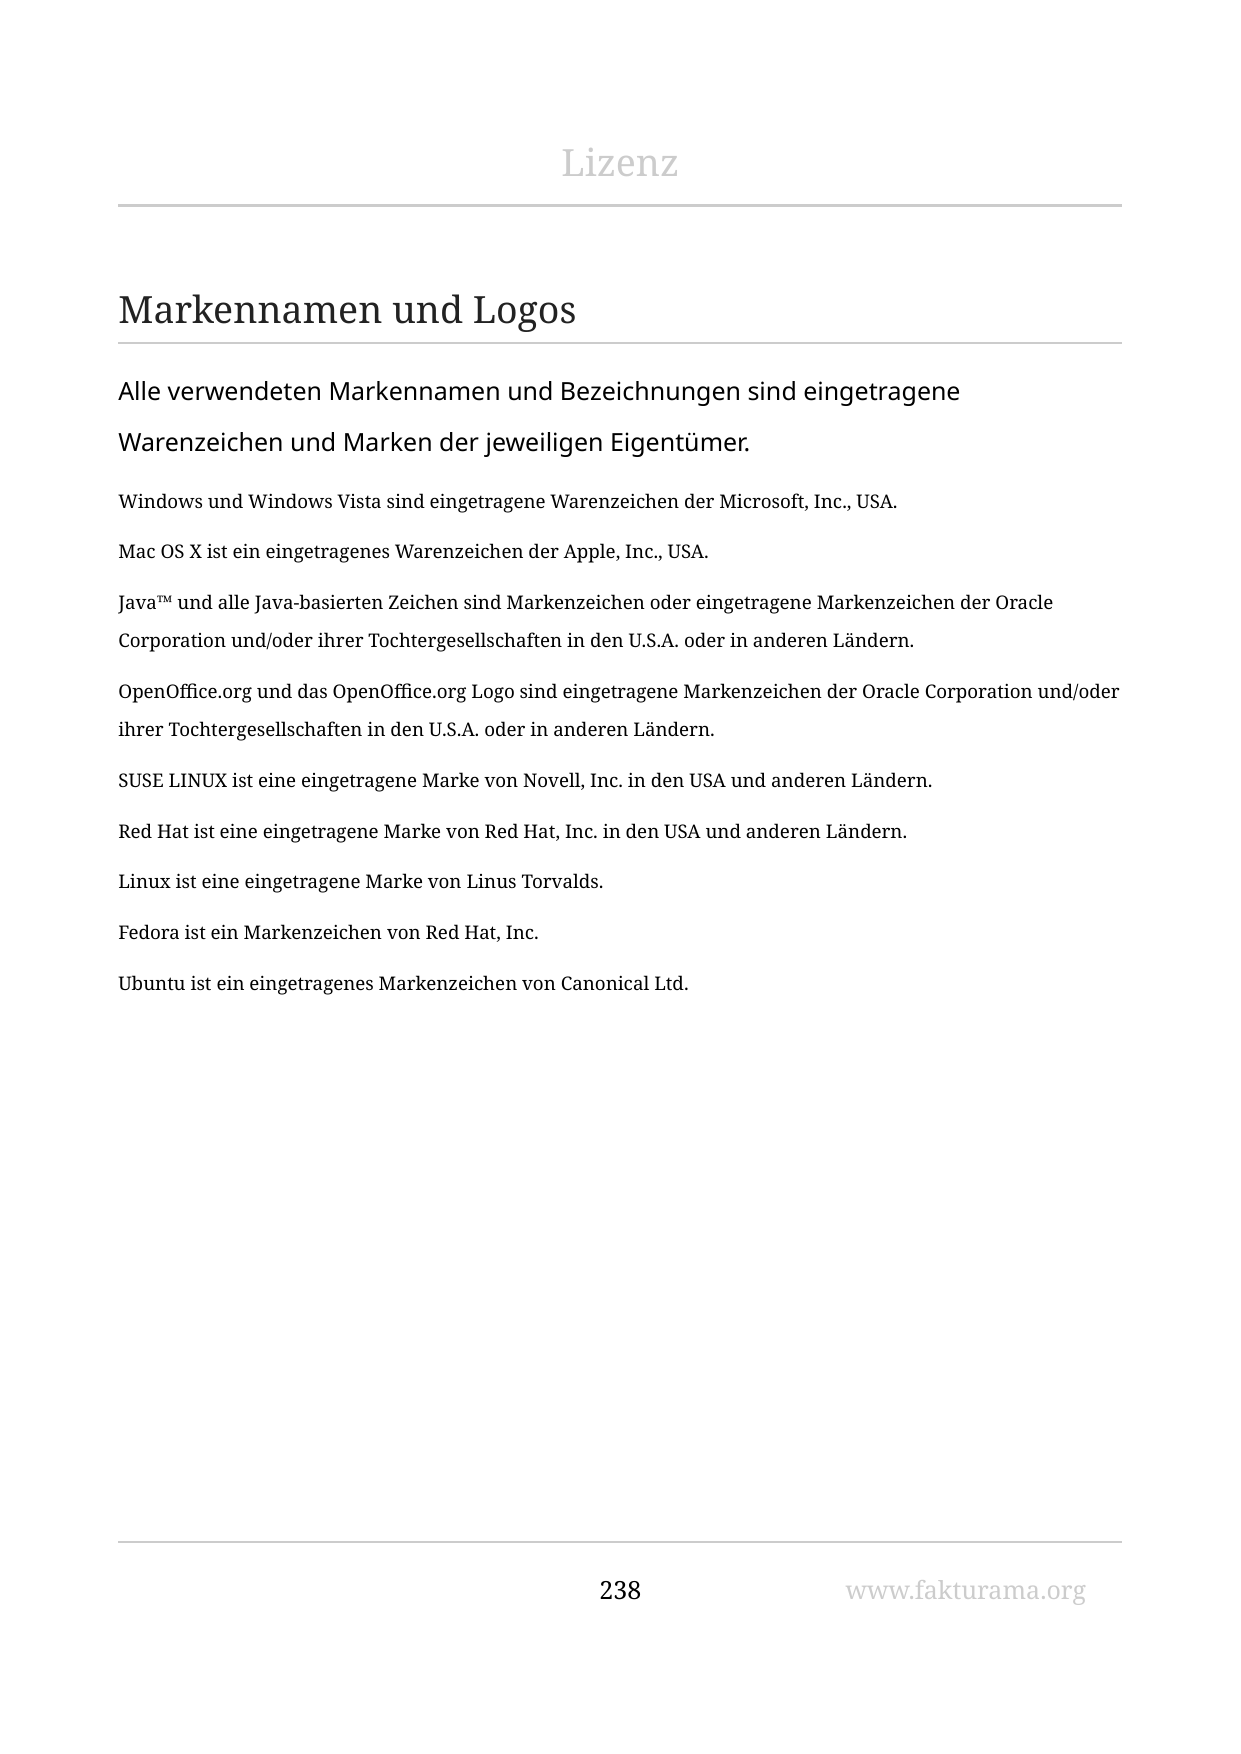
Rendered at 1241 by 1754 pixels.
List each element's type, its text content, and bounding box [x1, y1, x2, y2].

text OpenOffice.org und das OpenOffice.org Logo sind eingetragene Markenzeichen der Oracle Corporation und/oder ihrer Tochtergesellschaften in den U.S.A. oder in anderen Ländern. [118, 678, 1122, 742]
subtitle Markennamen und Logos [118, 283, 1122, 342]
text SUSE LINUX ist eine eingetragene Marke von Novell, Inc. in den USA und anderen Ländern. [118, 767, 1122, 793]
text Alle verwendeten Markennamen und Bezeichnungen sind eingetragene Warenzeichen und Marken der jeweiligen Eigentümer. [118, 373, 1122, 458]
text Ubuntu ist ein eingetragenes Markenzeichen von Canonical Ltd. [118, 970, 1122, 996]
text Java™ und alle Java-basierten Zeichen sind Markenzeichen oder eingetragene Markenzeichen der Oracle Corporation und/oder ihrer Tochtergesellschaften in den U.S.A. oder in anderen Ländern. [118, 589, 1122, 653]
text Red Hat ist eine eingetragene Marke von Red Hat, Inc. in den USA und anderen Ländern. [118, 818, 1122, 844]
text Mac OS X ist ein eingetragenes Warenzeichen der Apple, Inc., USA. [118, 539, 1122, 564]
text Fedora ist ein Markenzeichen von Red Hat, Inc. [118, 919, 1122, 945]
text Linux ist eine eingetragene Marke von Linus Torvalds. [118, 869, 1122, 894]
text Windows und Windows Vista sind eingetragene Warenzeichen der Microsoft, Inc., USA. [118, 488, 1122, 513]
